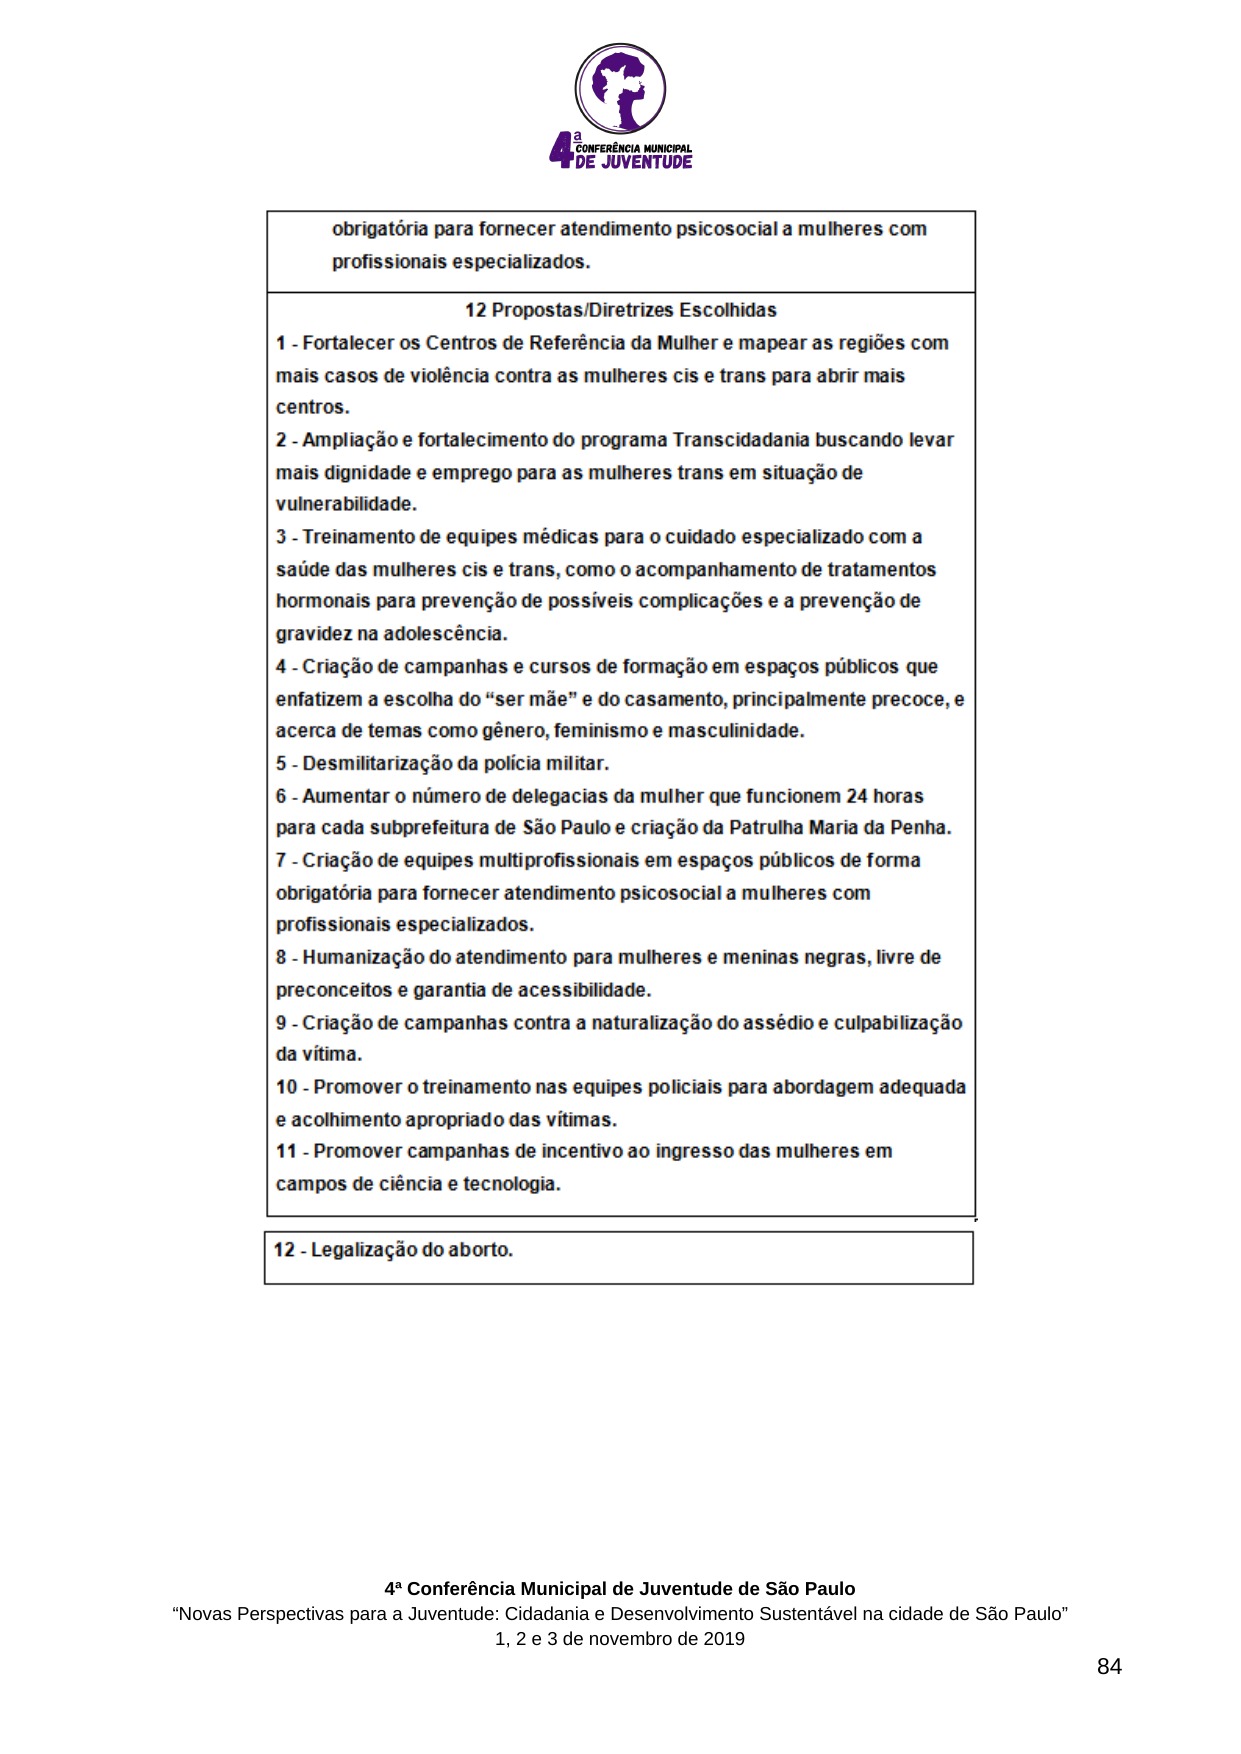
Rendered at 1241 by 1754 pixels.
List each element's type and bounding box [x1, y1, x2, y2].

picture [262, 206, 978, 1222]
picture [258, 1225, 982, 1293]
picture [545, 29, 696, 180]
